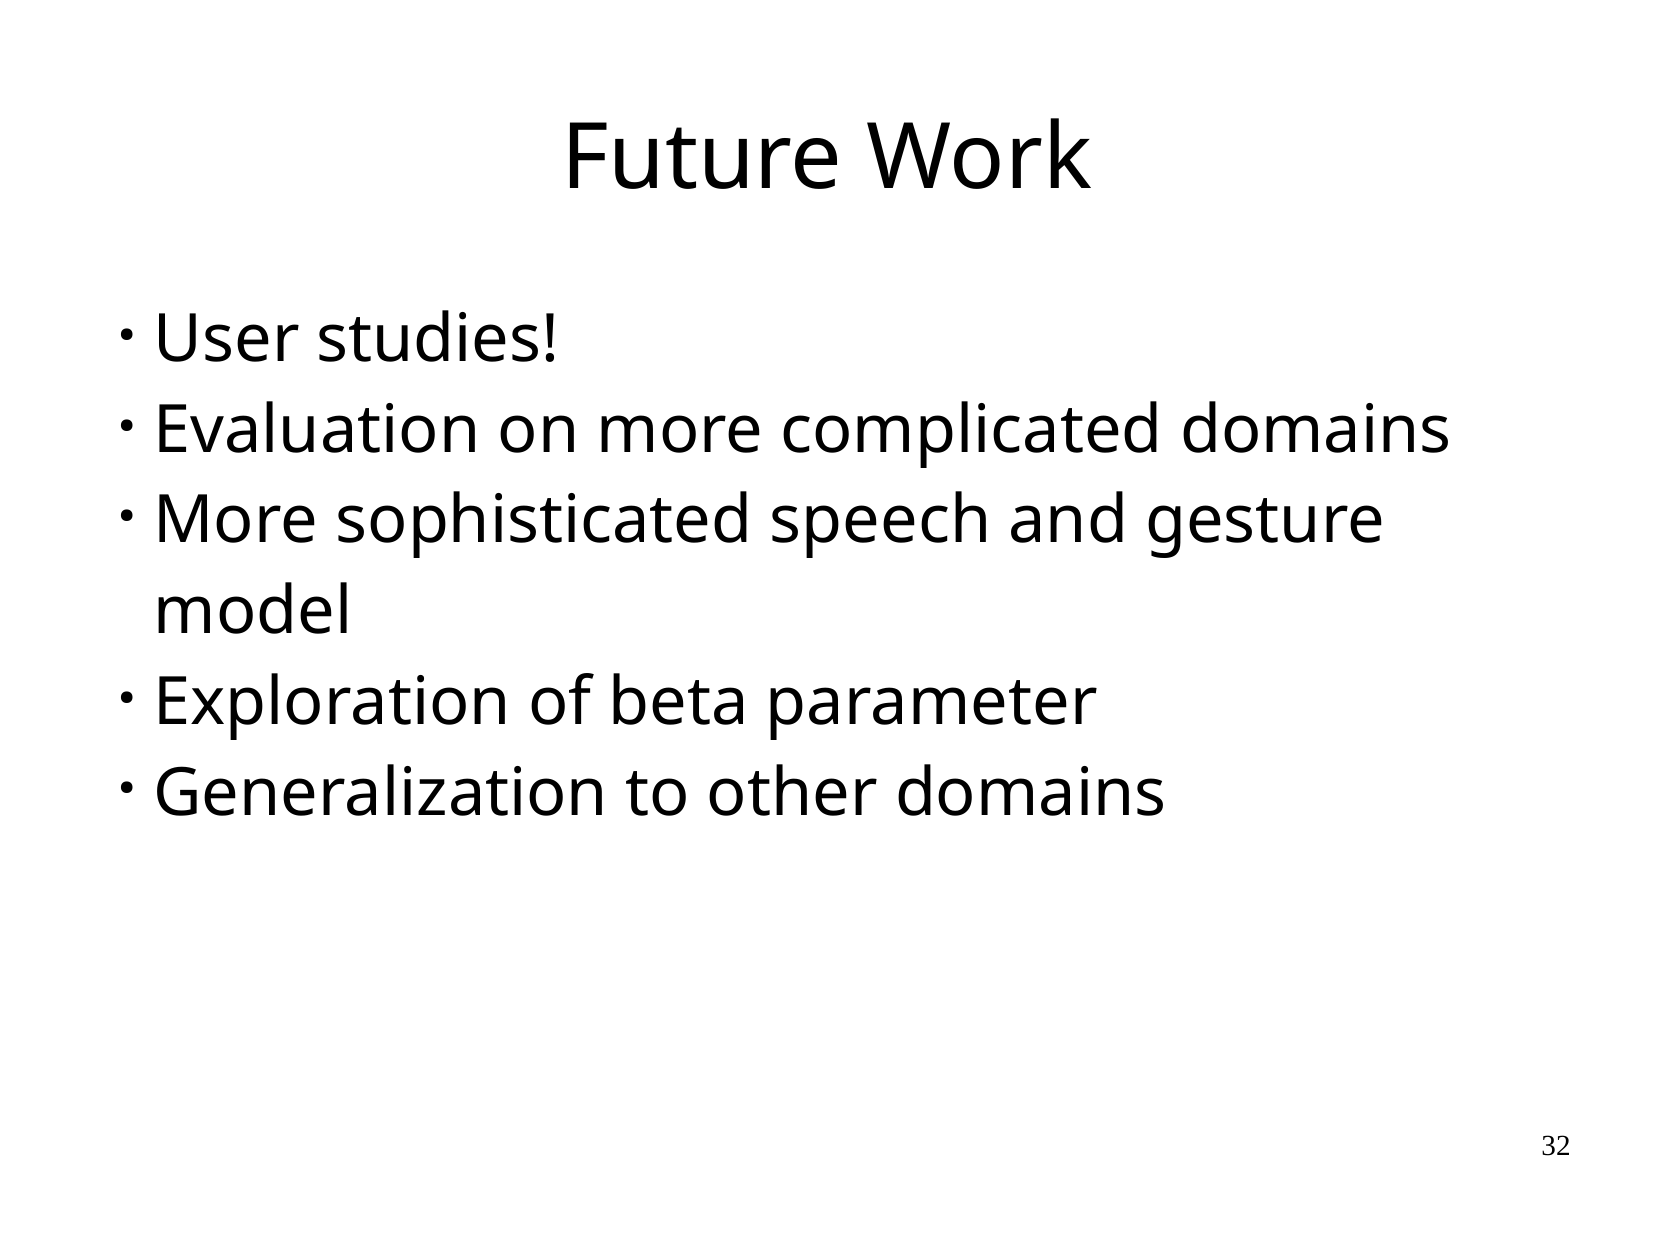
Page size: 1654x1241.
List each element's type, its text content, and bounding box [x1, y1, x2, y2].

list User studies! Evaluation on more complicated domains More sophisticated speech and gesture model Exploration of beta parameter Generalization to other domains [82, 290, 1571, 1010]
title Future Work [82, 49, 1571, 257]
